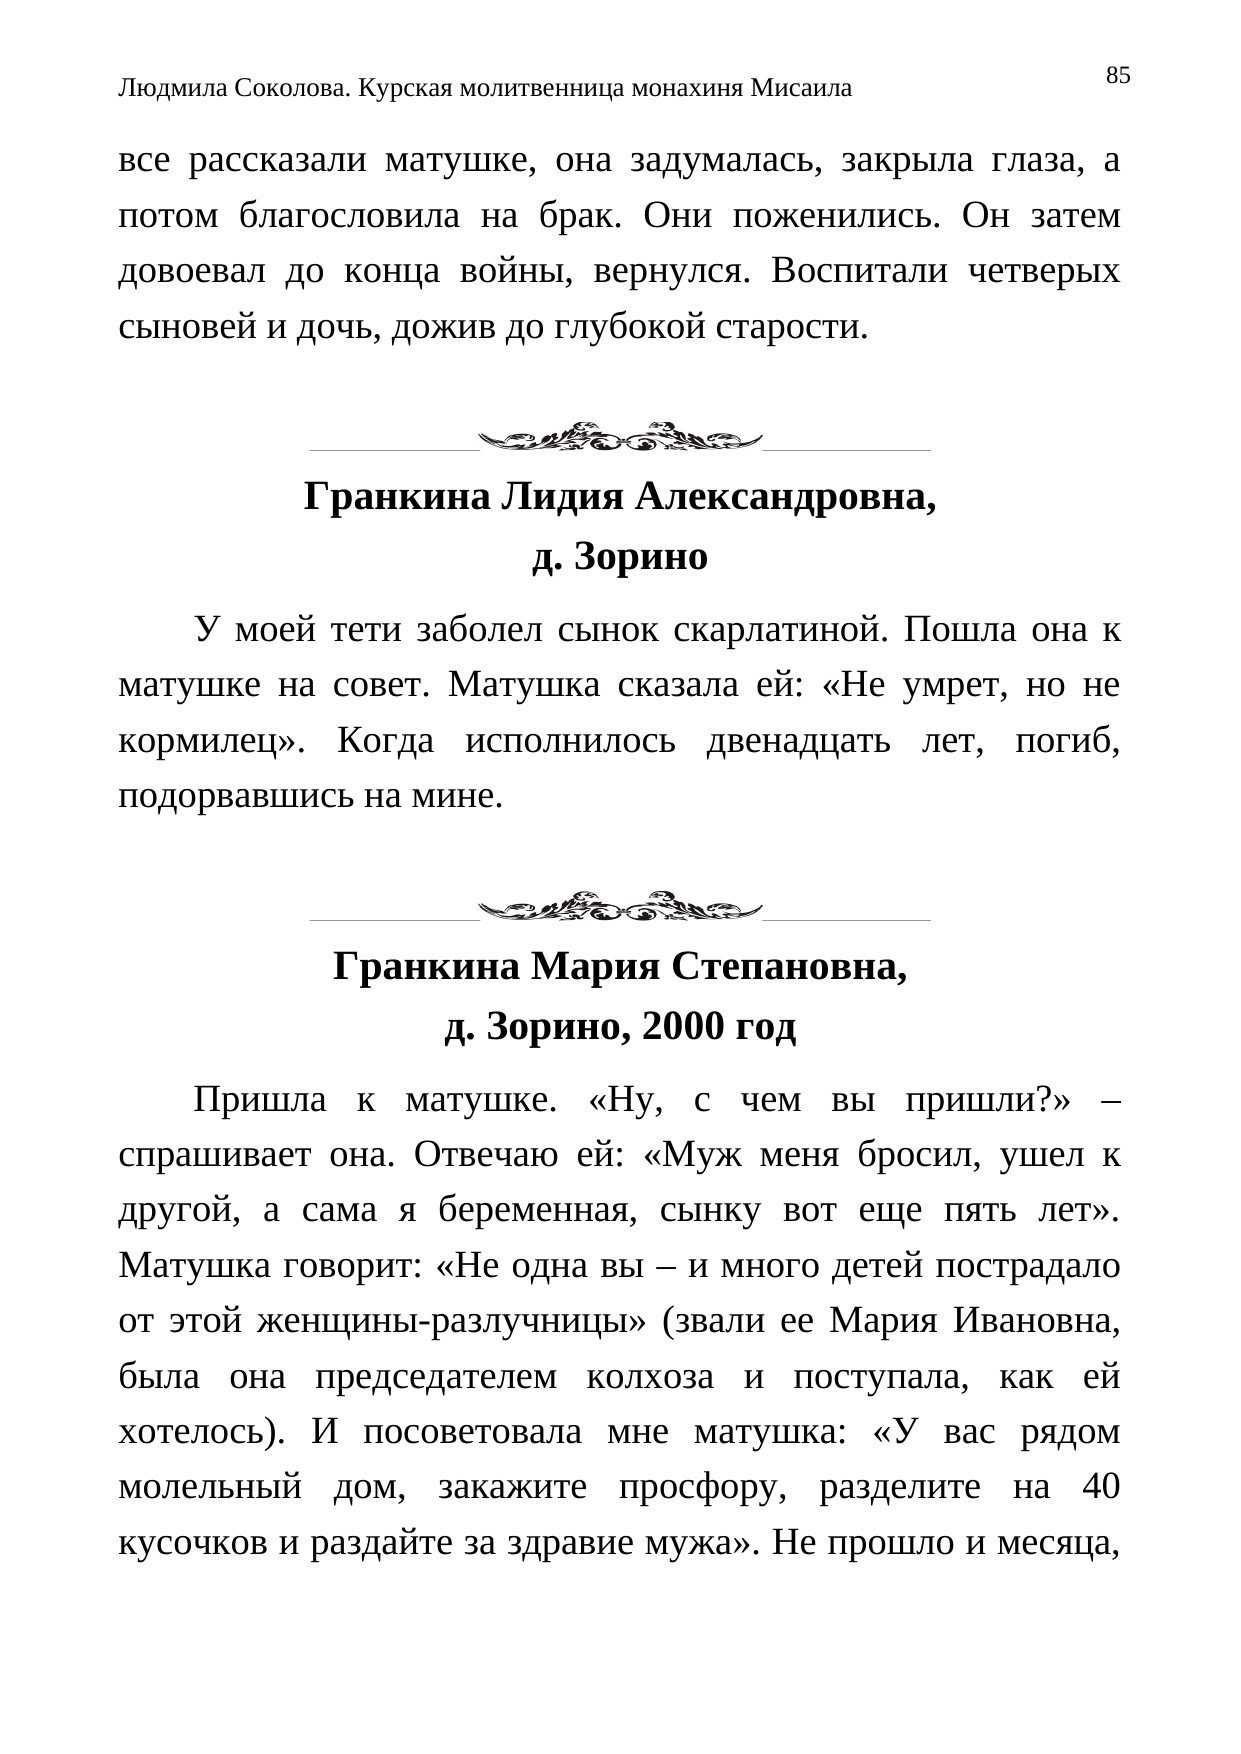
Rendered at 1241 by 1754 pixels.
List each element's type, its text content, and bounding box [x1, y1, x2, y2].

text д. Зорино, 2000 год [118, 1000, 1122, 1048]
text Гранкина Лидия Александровна, [118, 471, 1122, 519]
text У моей тети заболел сынок скарлатиной. Пошла она к матушке на совет. Матушка сказала ей: «Не умрет, но не кормилец». Когда исполнилось двенадцать лет, погиб, подорвавшись на мине. [118, 605, 1122, 816]
picture [309, 422, 931, 451]
text д. Зорино [118, 531, 1122, 578]
text Гранкина Мария Степановна, [118, 940, 1122, 988]
picture [309, 891, 931, 921]
text Пришла к матушке. «Ну, с чем вы пришли?» – спрашивает она. Отвечаю ей: «Муж меня бросил, ушел к другой, а сама я беременная, сынку вот еще пять лет». Матушка говорит: «Не одна вы – и много детей пострадало от этой женщины-разлучницы» (звали ее Мария Ивановна, была она председателем колхоза и поступала, как ей хотелось). И посоветовала мне матушка: «У вас рядом молельный дом, закажите просфору, разделите на 40 кусочков и раздайте за здравие мужа». Не прошло и месяца, [118, 1075, 1122, 1563]
text все рассказали матушке, она задумалась, закрыла глаза, а потом благословила на брак. Они поженились. Он затем довоевал до конца войны, вернулся. Воспитали четверых сыновей и дочь, дожив до глубокой старости. [118, 136, 1122, 346]
